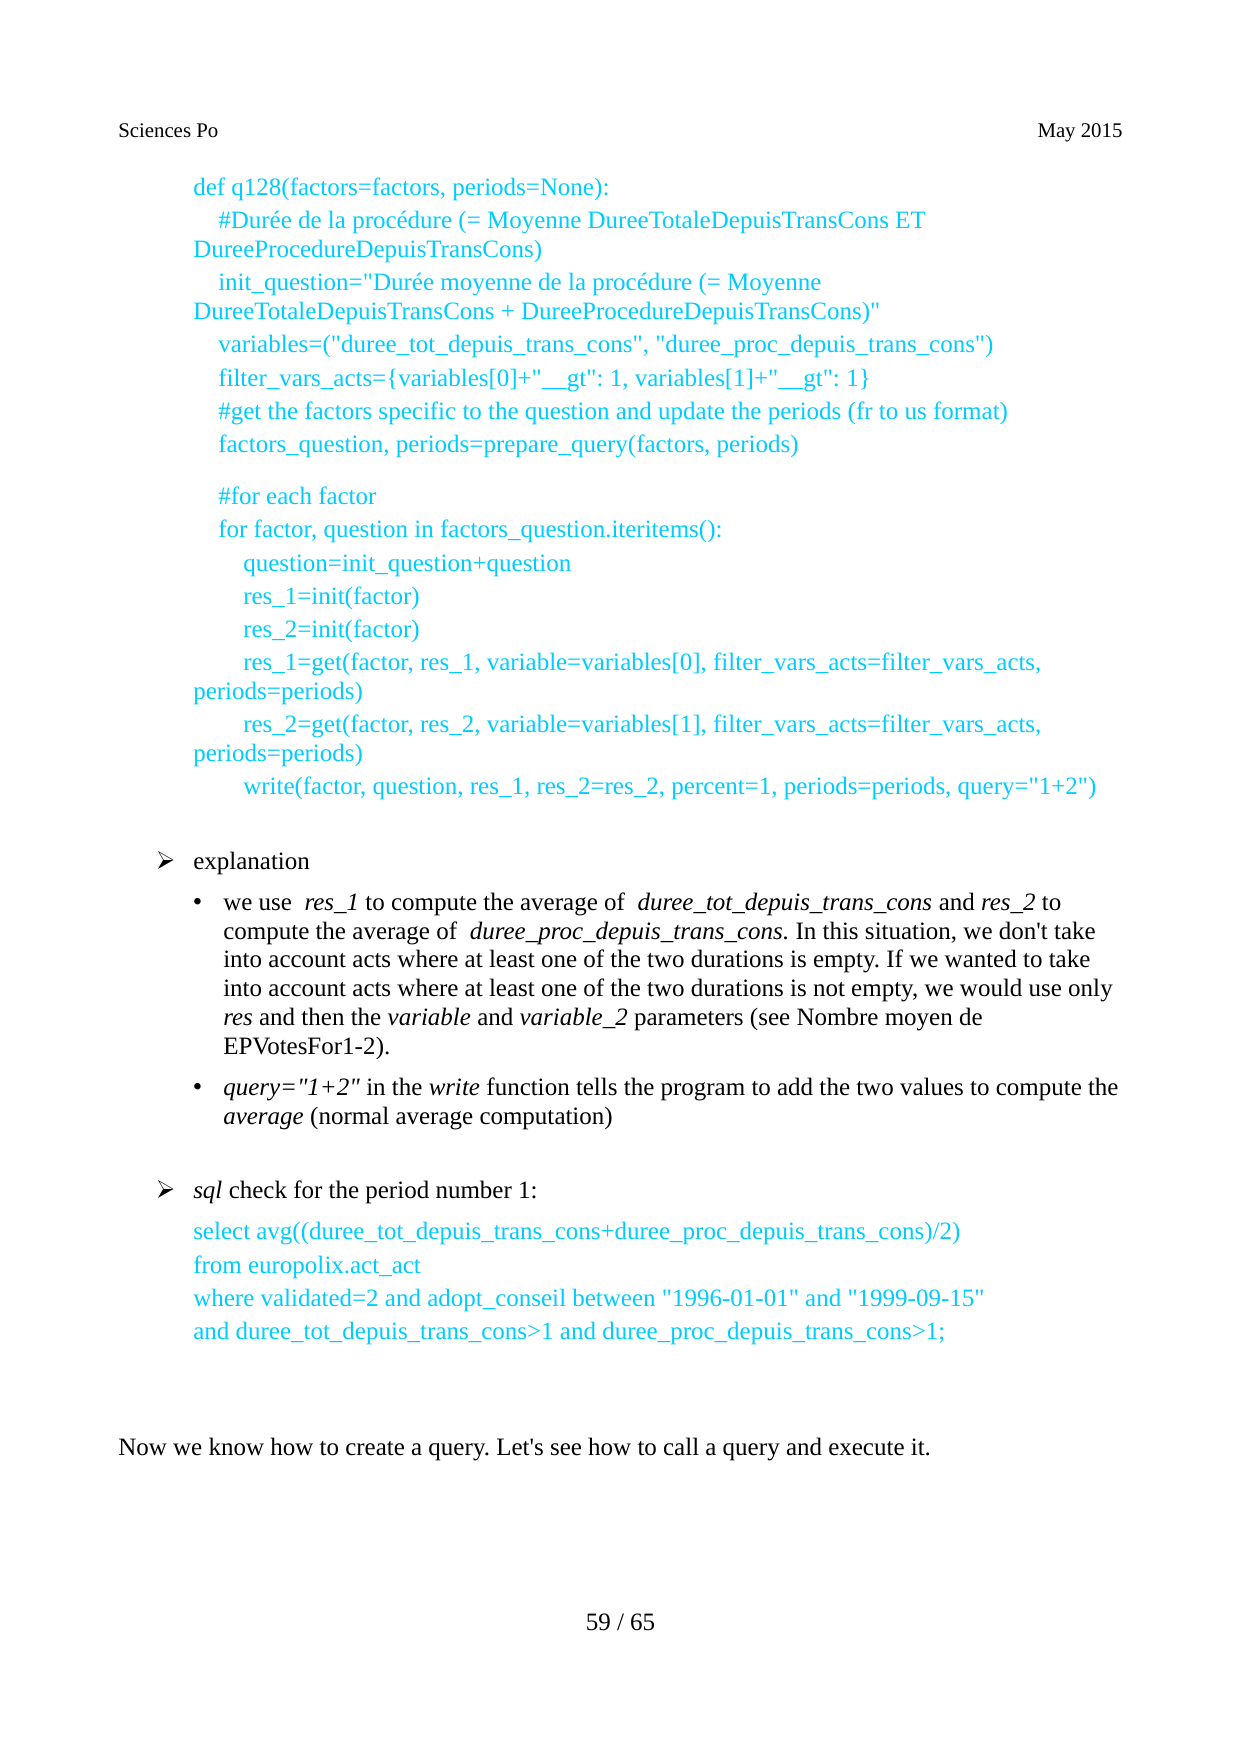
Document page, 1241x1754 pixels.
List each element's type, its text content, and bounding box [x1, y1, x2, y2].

text #get the factors specific to the question and update the periods (fr to us format) [193, 396, 1122, 424]
text variables=("duree_tot_depuis_trans_cons", "duree_proc_depuis_trans_cons") [193, 329, 1122, 358]
text def q128(factors=factors, periods=None): [193, 172, 1122, 201]
text factors_question, periods=prepare_query(factors, periods) [193, 429, 1122, 458]
text res_1=init(factor) [193, 581, 1122, 609]
text Now we know how to create a query. Let's see how to call a query and execute it. [118, 1432, 1122, 1461]
text question=init_question+question [193, 548, 1122, 576]
text where validated=2 and adopt_conseil between "1996-01-01" and "1999-09-15" [193, 1283, 1122, 1312]
text and duree_tot_depuis_trans_cons>1 and duree_proc_depuis_trans_cons>1; [193, 1316, 1122, 1345]
text res_2=init(factor) [193, 614, 1122, 643]
list query="1+2" in the write function tells the program to add the two values to compute the average (normal average computation) [193, 1072, 1122, 1129]
text for factor, question in factors_question.iteritems(): [193, 514, 1122, 543]
list explanation [156, 846, 1122, 874]
text res_1=get(factor, res_1, variable=variables[0], filter_vars_acts=filter_vars_acts, periods=periods) [193, 647, 1122, 705]
list we use res_1 to compute the average of duree_tot_depuis_trans_cons and res_2 to compute the average of duree_proc_depuis_trans_cons. In this situation, we don't take into account acts where at least one of the two durations is empty. If we wanted to take into account acts where at least one of the two durations is not empty, we would use only res and then the variable and variable_2 parameters (see Nombre moyen de EPVotesFor1-2). [193, 887, 1122, 1059]
list sql check for the period number 1: [156, 1175, 1122, 1204]
text #Durée de la procédure (= Moyenne DureeTotaleDepuisTransCons ET DureeProcedureDepuisTransCons) [193, 205, 1122, 263]
text select avg((duree_tot_depuis_trans_cons+duree_proc_depuis_trans_cons)/2) [193, 1216, 1122, 1245]
text from europolix.act_act [193, 1250, 1122, 1278]
text write(factor, question, res_1, res_2=res_2, percent=1, periods=periods, query="1+2") [193, 771, 1122, 800]
text init_question="Durée moyenne de la procédure (= Moyenne DureeTotaleDepuisTransCons + DureeProcedureDepuisTransCons)" [193, 267, 1122, 325]
text #for each factor [193, 481, 1122, 510]
text filter_vars_acts={variables[0]+"__gt": 1, variables[1]+"__gt": 1} [193, 363, 1122, 391]
text res_2=get(factor, res_2, variable=variables[1], filter_vars_acts=filter_vars_acts, periods=periods) [193, 709, 1122, 767]
